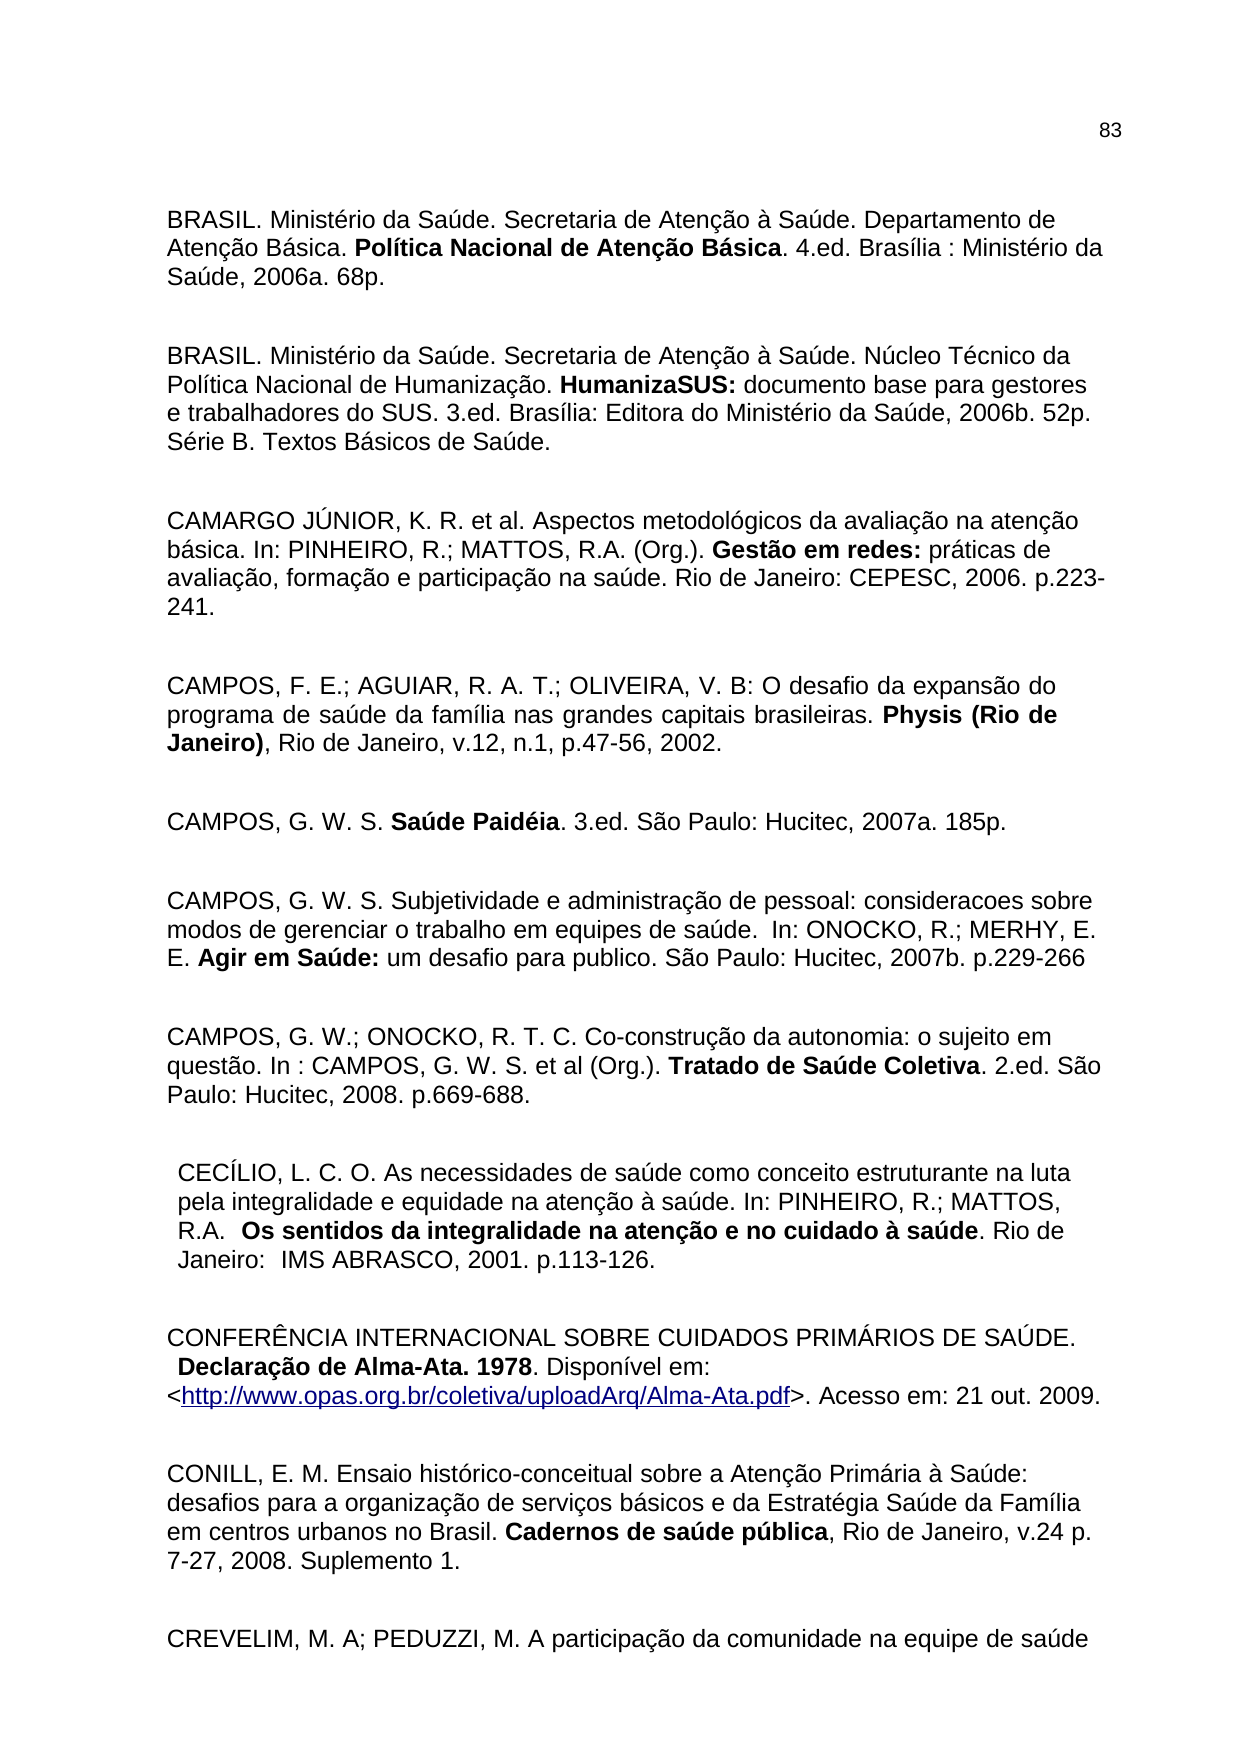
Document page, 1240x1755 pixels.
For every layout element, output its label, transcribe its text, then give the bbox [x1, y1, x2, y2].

text CREVELIM, M. A; PEDUZZI, M. A participação da comunidade na equipe de saúde [167, 1624, 1133, 1653]
text CAMARGO JÚNIOR, K. R. et al. Aspectos metodológicos da avaliação na atenção básica. In: PINHEIRO, R.; MATTOS, R.A. (Org.). Gestão em redes: práticas de avaliação, formação e participação na saúde. Rio de Janeiro: CEPESC, 2006. p.223- 241. [167, 506, 1123, 621]
text BRASIL. Ministério da Saúde. Secretaria de Atenção à Saúde. Departamento de Atenção Básica. Política Nacional de Atenção Básica. 4.ed. Brasília : Ministério da Saúde, 2006a. 68p. [167, 205, 1123, 291]
text <http://www.opas.org.br/coletiva/uploadArq/Alma-Ata.pdf>. Acesso em: 21 out. 2009. [167, 1381, 1133, 1409]
text CAMPOS, G. W.; ONOCKO, R. T. C. Co-construção da autonomia: o sujeito em questão. In : CAMPOS, G. W. S. et al (Org.). Tratado de Saúde Coletiva. 2.ed. São Paulo: Hucitec, 2008. p.669-688. [167, 1022, 1123, 1108]
text Declaração de Alma-Ata. 1978. Disponível em: [177, 1352, 1133, 1381]
text CECÍLIO, L. C. O. As necessidades de saúde como conceito estruturante na luta pela integralidade e equidade na atenção à saúde. In: PINHEIRO, R.; MATTOS, R.A. Os sentidos da integralidade na atenção e no cuidado à saúde. Rio de Janeiro: IMS ABRASCO, 2001. p.113-126. [177, 1158, 1108, 1273]
text CAMPOS, G. W. S. Subjetividade e administração de pessoal: consideracoes sobre modos de gerenciar o trabalho em equipes de saúde. In: ONOCKO, R.; MERHY, E. [167, 886, 1123, 943]
text CAMPOS, F. E.; AGUIAR, R. A. T.; OLIVEIRA, V. B: O desafio da expansão do programa de saúde da família nas grandes capitais brasileiras. Physis (Rio de Janeiro), Rio de Janeiro, v.12, n.1, p.47-56, 2002. [167, 671, 1057, 757]
text BRASIL. Ministério da Saúde. Secretaria de Atenção à Saúde. Núcleo Técnico da Política Nacional de Humanização. HumanizaSUS: documento base para gestores e trabalhadores do SUS. 3.ed. Brasília: Editora do Ministério da Saúde, 2006b. 52p. Série B. Textos Básicos de Saúde. [167, 341, 1101, 456]
text CONILL, E. M. Ensaio histórico-conceitual sobre a Atenção Primária à Saúde: desafios para a organização de serviços básicos e da Estratégia Saúde da Família em centros urbanos no Brasil. Cadernos de saúde pública, Rio de Janeiro, v.24 p. 7-27, 2008. Suplemento 1. [167, 1459, 1106, 1574]
text E. Agir em Saúde: um desafio para publico. São Paulo: Hucitec, 2007b. p.229-266 [167, 943, 1133, 972]
text CONFERÊNCIA INTERNACIONAL SOBRE CUIDADOS PRIMÁRIOS DE SAÚDE. [167, 1323, 1133, 1352]
text CAMPOS, G. W. S. Saúde Paidéia. 3.ed. São Paulo: Hucitec, 2007a. 185p. [167, 807, 1133, 836]
